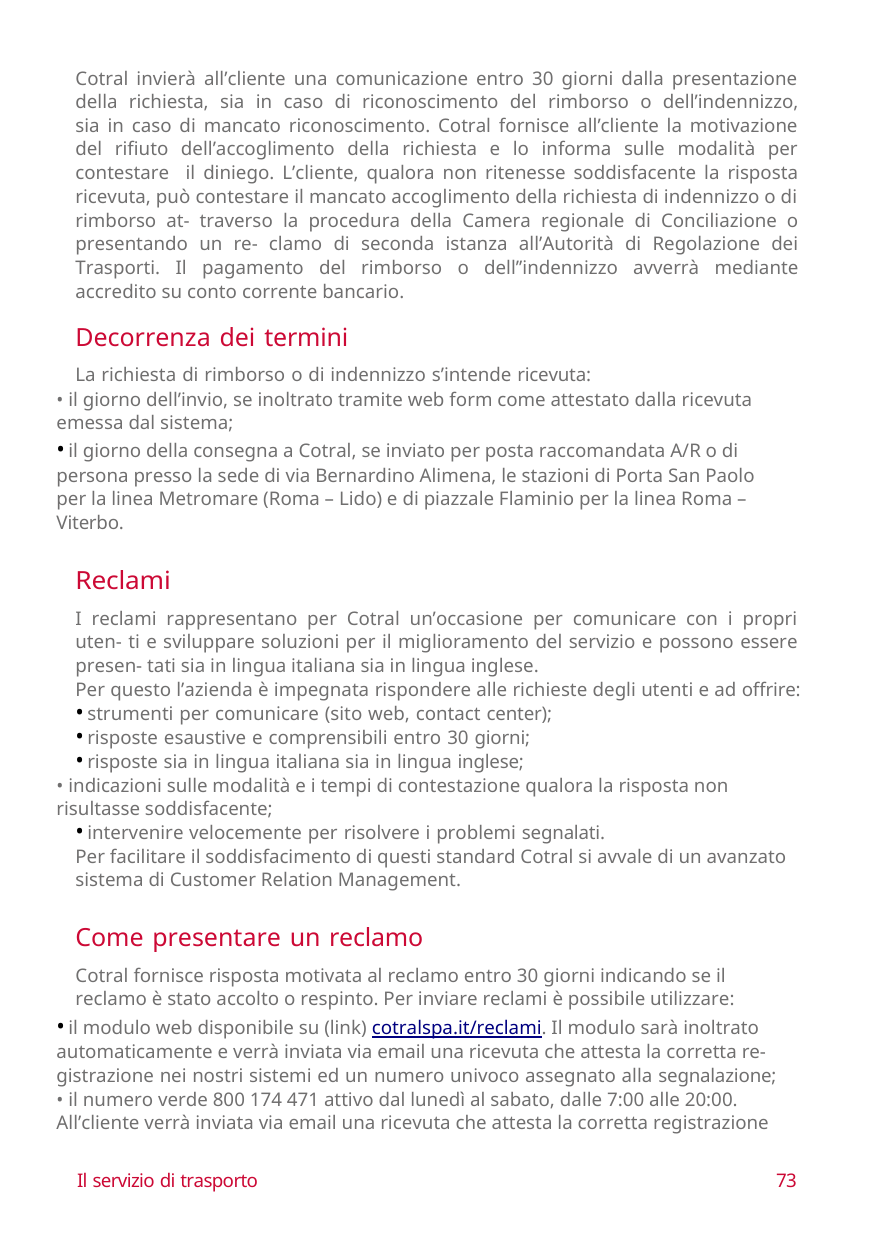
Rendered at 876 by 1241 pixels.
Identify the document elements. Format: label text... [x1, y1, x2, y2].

list indicazioni sulle modalità e i tempi di contestazione qualora la risposta non risultasse soddisfacente; [56, 773, 756, 821]
list intervenire velocemente per risolvere i problemi segnalati. [75, 821, 858, 844]
subtitle Reclami [75, 563, 858, 597]
list il numero verde 800 174 471 attivo dal lunedì al sabato, dalle 7:00 alle 20:00. All’cliente verrà inviata via email una ricevuta che attesta la corretta registrazione [56, 1088, 798, 1135]
subtitle Decorrenza dei termini [75, 319, 858, 353]
list il giorno della consegna a Cotral, se inviato per posta raccomandata A/R o di persona presso la sede di via Bernardino Alimena, le stazioni di Porta San Paolo per la linea Metromare (Roma – Lido) e di piazzale Flaminio per la linea Roma – Viterbo. [56, 435, 784, 535]
text Cotral invierà all’cliente una comunicazione entro 30 giorni dalla presentazione della richiesta, sia in caso di riconoscimento del rimborso o dell’indennizzo, sia in caso di mancato riconoscimento. Cotral fornisce all’cliente la motivazione del rifiuto dell’accoglimento della richiesta e lo informa sulle modalità per contestare il diniego. L’cliente, qualora non ritenesse soddisfacente la risposta ricevuta, può contestare il mancato accoglimento della richiesta di indennizzo o di rimborso at- traverso la procedura della Camera regionale di Conciliazione o presentando un re- clamo di seconda istanza all’Autorità di Regolazione dei Trasporti. Il pagamento del rimborso o dell’’indennizzo avverrà mediante accredito su conto corrente bancario. [75, 66, 798, 304]
list risposte esaustive e comprensibili entro 30 giorni; [75, 725, 858, 749]
text Per questo l’azienda è impegnata rispondere alle richieste degli utenti e ad offrire: [75, 678, 858, 701]
list risposte sia in lingua italiana sia in lingua inglese; [75, 749, 858, 773]
text La richiesta di rimborso o di indennizzo s’intende ricevuta: [75, 362, 858, 387]
text Cotral fornisce risposta motivata al reclamo entro 30 giorni indicando se il reclamo è stato accolto o respinto. Per inviare reclami è possibile utilizzare: [75, 964, 802, 1011]
list il giorno dell’invio, se inoltrato tramite web form come attestato dalla ricevuta emessa dal sistema; [56, 387, 780, 435]
list il modulo web disponibile su (link) cotralspa.it/reclami. Il modulo sarà inoltrato automaticamente e verrà inviata via email una ricevuta che attesta la corretta re- gistrazione nei nostri sistemi ed un numero univoco assegnato alla segnalazione; [56, 1011, 796, 1088]
text Per facilitare il soddisfacimento di questi standard Cotral si avvale di un avanzato sistema di Customer Relation Management. [75, 845, 792, 892]
text I reclami rappresentano per Cotral un’occasione per comunicare con i propri uten- ti e sviluppare soluzioni per il miglioramento del servizio e possono essere presen- tati sia in lingua italiana sia in lingua inglese. [75, 607, 798, 678]
subtitle Come presentare un reclamo [75, 920, 858, 954]
list strumenti per comunicare (sito web, contact center); [75, 701, 858, 725]
